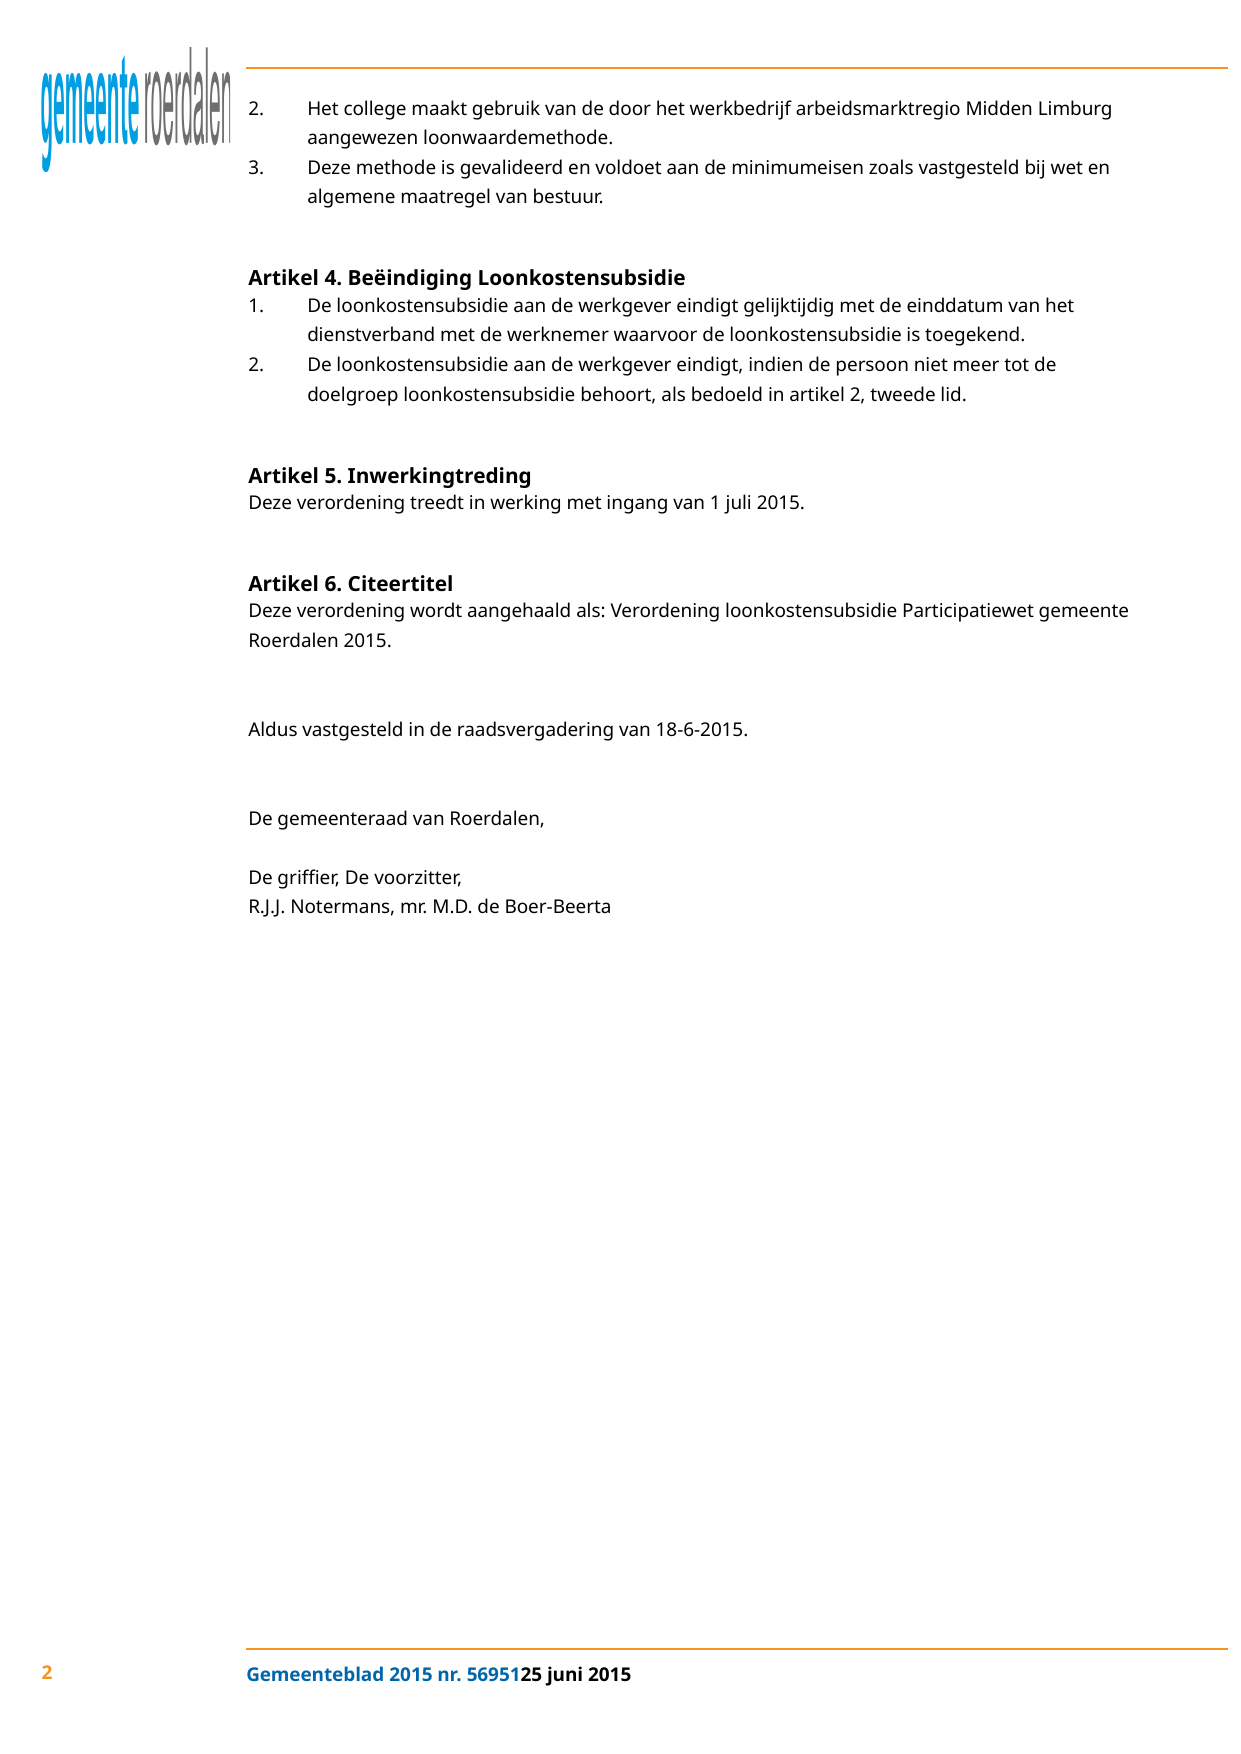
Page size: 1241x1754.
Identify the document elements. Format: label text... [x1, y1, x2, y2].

text Deze verordening wordt aangehaald als: Verordening loonkostensubsidie Participatiewet gemeente Roerdalen 2015. [248, 598, 1152, 653]
text Artikel 6. Citeertitel [248, 569, 1152, 598]
picture [41, 134, 48, 172]
text De griffier, De voorzitter, [248, 864, 1152, 889]
list De loonkostensubsidie aan de werkgever eindigt gelijktijdig met de einddatum van het dienstverband met de werknemer waarvoor de loonkostensubsidie is toegekend. [248, 292, 1152, 347]
text Aldus vastgesteld in de raadsvergadering van 18-6-2015. [248, 716, 1152, 742]
list De loonkostensubsidie aan de werkgever eindigt, indien de persoon niet meer tot de doelgroep loonkostensubsidie behoort, als bedoeld in artikel 2, tweede lid. [248, 351, 1152, 406]
text Deze verordening treedt in werking met ingang van 1 juli 2015. [248, 489, 1152, 515]
list Het college maakt gebruik van de door het werkbedrijf arbeidsmarktregio Midden Limburg aangewezen loonwaardemethode. [248, 95, 1152, 150]
picture [41, 47, 231, 172]
text R.J.J. Notermans, mr. M.D. de Boer-Beerta [248, 893, 1152, 919]
text Artikel 4. Beëindiging Loonkostensubsidie [248, 263, 1152, 292]
list Deze methode is gevalideerd en voldoet aan de minimumeisen zoals vastgesteld bij wet en algemene maatregel van bestuur. [248, 154, 1152, 209]
text Artikel 5. Inwerkingtreding [248, 461, 1152, 489]
text De gemeenteraad van Roerdalen, [248, 805, 1152, 830]
